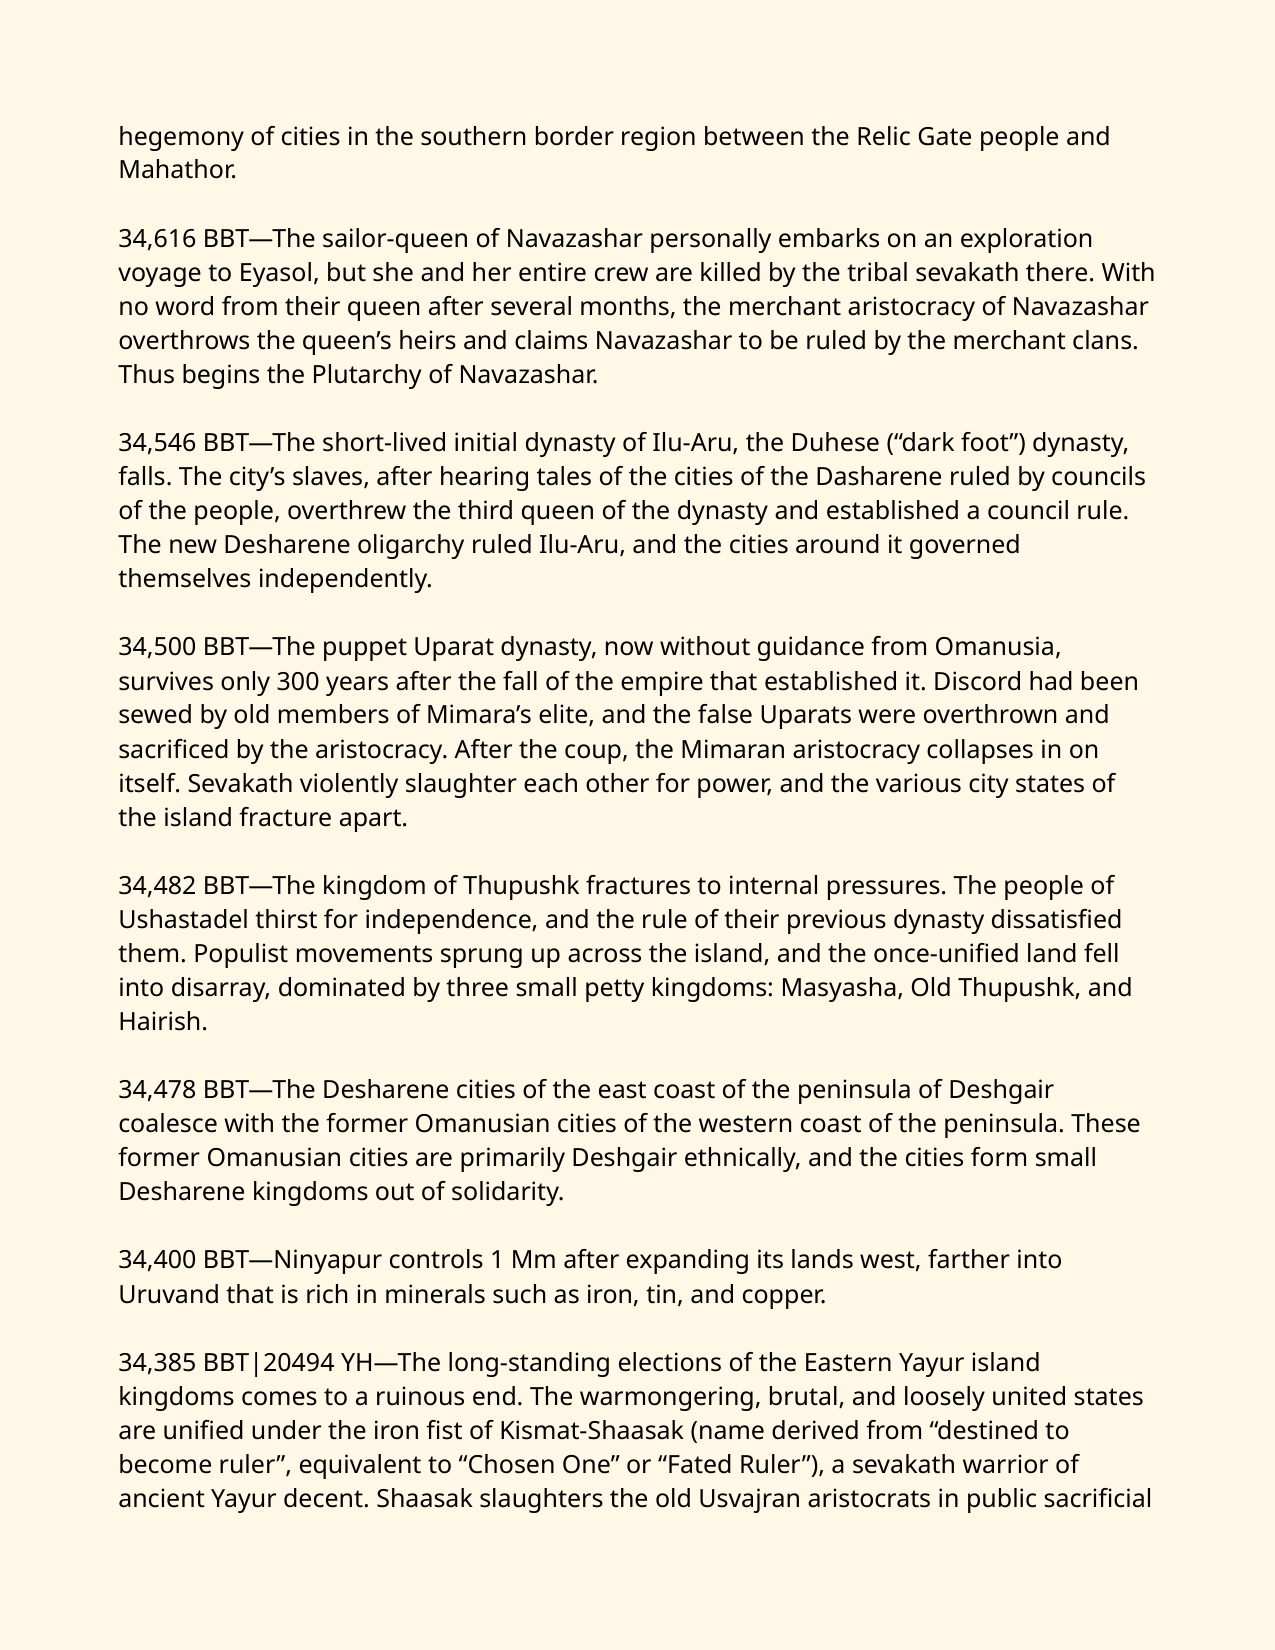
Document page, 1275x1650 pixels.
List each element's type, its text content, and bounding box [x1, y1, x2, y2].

text 34,385 BBT|20494 YH—The long-standing elections of the Eastern Yayur island kingdoms comes to a ruinous end. The warmongering, brutal, and loosely united states are unified under the iron fist of Kismat-Shaasak (name derived from “destined to become ruler”, equivalent to “Chosen One” or “Fated Ruler”), a sevakath warrior of ancient Yayur decent. Shaasak slaughters the old Usvajran aristocrats in public sacrificial [118, 1344, 1157, 1515]
text 34,616 BBT—The sailor-queen of Navazashar personally embarks on an exploration voyage to Eyasol, but she and her entire crew are killed by the tribal sevakath there. With no word from their queen after several months, the merchant aristocracy of Navazashar overthrows the queen’s heirs and claims Navazashar to be ruled by the merchant clans. Thus begins the Plutarchy of Navazashar. [118, 220, 1157, 391]
text 34,400 BBT—Ninyapur controls 1 Mm after expanding its lands west, farther into Uruvand that is rich in minerals such as iron, tin, and copper. [118, 1242, 1157, 1310]
text 34,478 BBT—The Desharene cities of the east coast of the peninsula of Deshgair coalesce with the former Omanusian cities of the western coast of the peninsula. These former Omanusian cities are primarily Deshgair ethnically, and the cities form small Desharene kingdoms out of solidarity. [118, 1072, 1157, 1208]
text 34,546 BBT—The short-lived initial dynasty of Ilu-Aru, the Duhese (“dark foot”) dynasty, falls. The city’s slaves, after hearing tales of the cities of the Dasharene ruled by councils of the people, overthrew the third queen of the dynasty and established a council rule. The new Desharene oligarchy ruled Ilu-Aru, and the cities around it governed themselves independently. [118, 425, 1157, 595]
text 34,500 BBT—The puppet Uparat dynasty, now without guidance from Omanusia, survives only 300 years after the fall of the empire that established it. Discord had been sewed by old members of Mimara’s elite, and the false Uparats were overthrown and sacrificed by the aristocracy. After the coup, the Mimaran aristocracy collapses in on itself. Sevakath violently slaughter each other for power, and the various city states of the island fracture apart. [118, 629, 1157, 833]
text hegemony of cities in the southern border region between the Relic Gate people and Mahathor. [118, 118, 1157, 186]
text 34,482 BBT—The kingdom of Thupushk fractures to internal pressures. The people of Ushastadel thirst for independence, and the rule of their previous dynasty dissatisfied them. Populist movements sprung up across the island, and the once-unified land fell into disarray, dominated by three small petty kingdoms: Masyasha, Old Thupushk, and Hairish. [118, 867, 1157, 1038]
